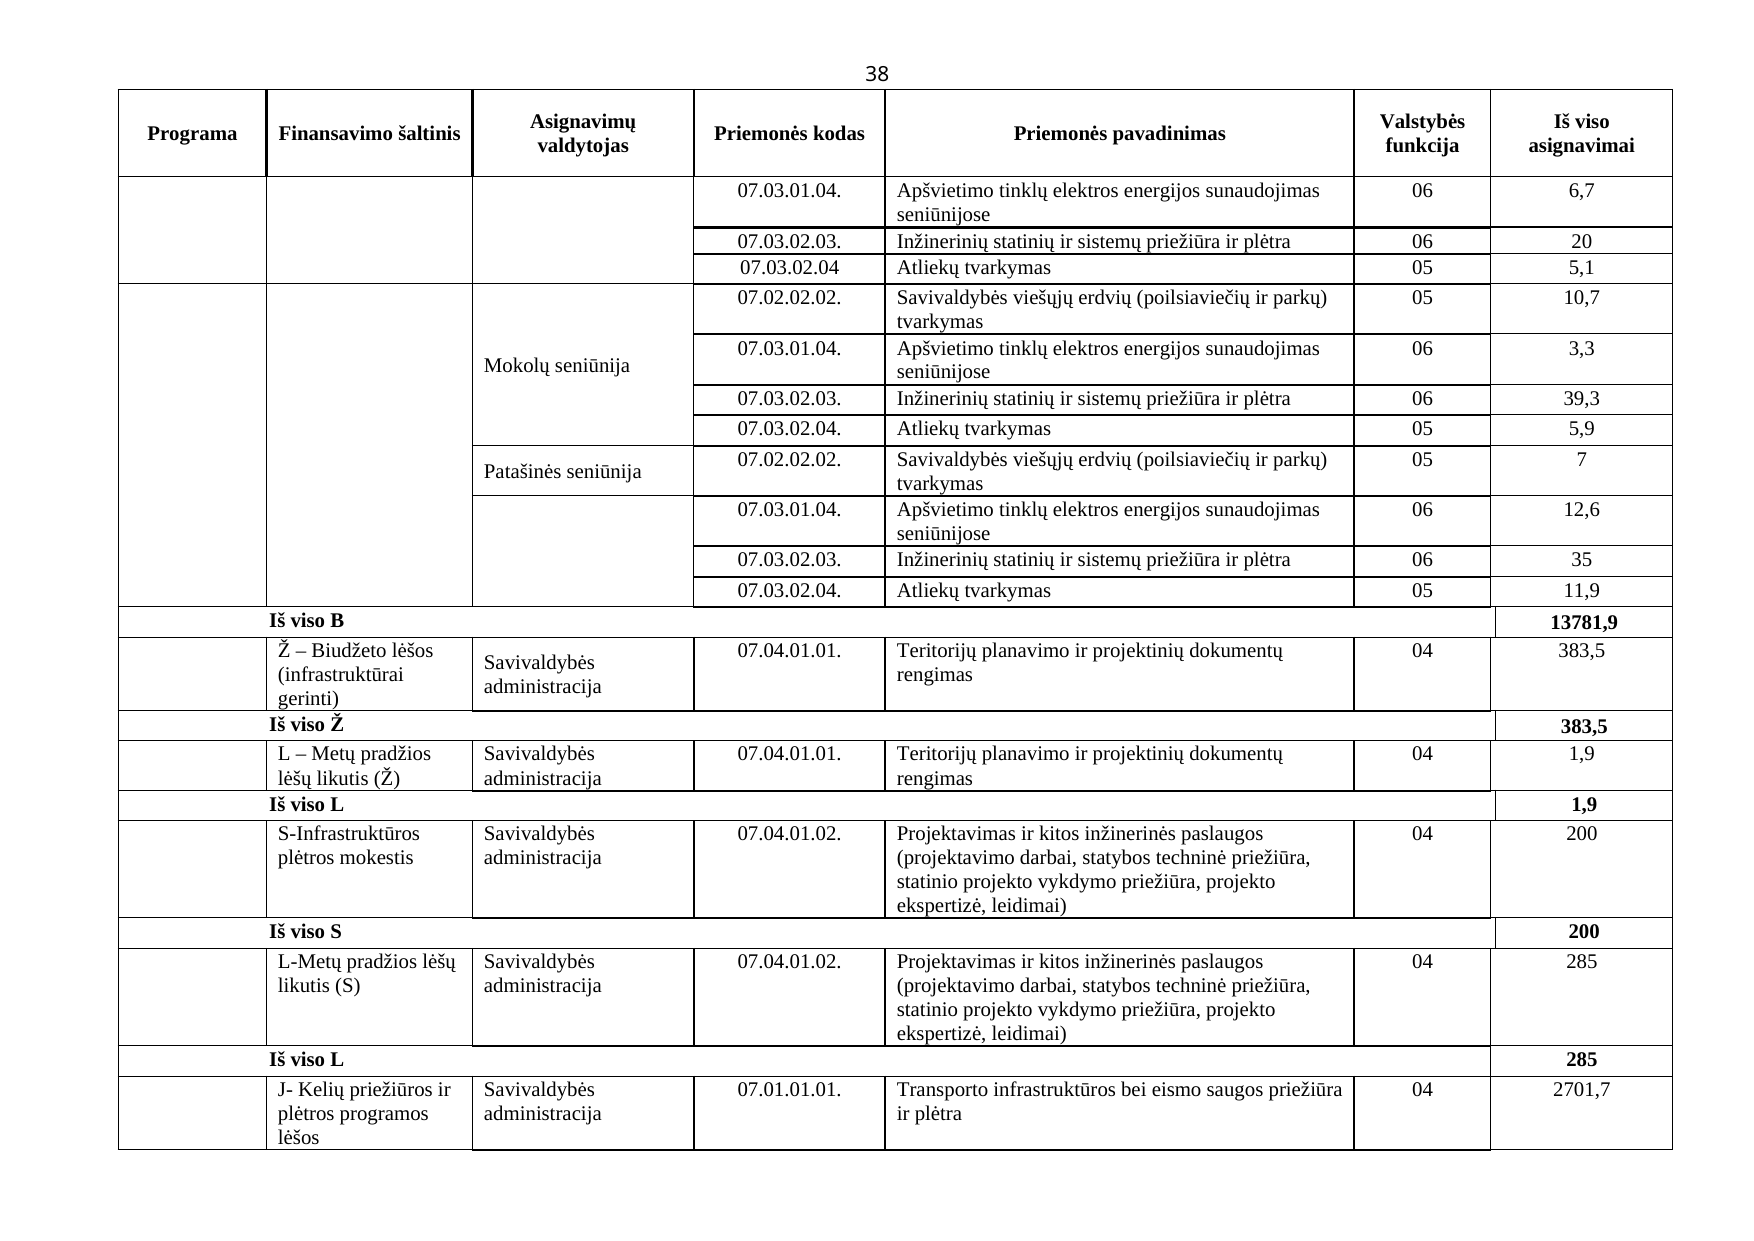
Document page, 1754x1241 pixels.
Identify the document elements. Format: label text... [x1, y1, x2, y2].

table_cell 05 [1355, 416, 1490, 444]
table_cell Iš viso Ž [119, 711, 1495, 740]
table_cell Savivaldybės administracija [473, 741, 693, 789]
table_cell 5,9 [1491, 415, 1672, 444]
table_cell Projektavimas ir kitos inžinerinės paslaugos (projektavimo darbai, statybos techninė priežiūra, statinio projekto vykdymo priežiūra, projekto ekspertizė, leidimai) [886, 821, 1353, 917]
table_cell Teritorijų planavimo ir projektinių dokumentų rengimas [886, 638, 1353, 710]
table_cell 04 [1355, 821, 1490, 917]
table_cell Transporto infrastruktūros bei eismo saugos priežiūra ir plėtra [886, 1077, 1353, 1149]
table_cell J- Kelių priežiūros ir plėtros programos lėšos [267, 1077, 472, 1149]
table_cell Inžinerinių statinių ir sistemų priežiūra ir plėtra [886, 386, 1353, 414]
table_cell Teritorijų planavimo ir projektinių dokumentų rengimas [886, 741, 1353, 789]
table_cell [473, 496, 693, 606]
table_cell Savivaldybės viešųjų erdvių (poilsiaviečių ir parkų) tvarkymas [886, 285, 1353, 333]
table_cell Apšvietimo tinklų elektros energijos sunaudojimas seniūnijose [886, 497, 1353, 545]
table_cell 20 [1491, 228, 1672, 253]
table_cell 200 [1496, 918, 1672, 948]
table_cell Apšvietimo tinklų elektros energijos sunaudojimas seniūnijose [886, 177, 1353, 226]
table_cell 1,9 [1491, 741, 1672, 789]
table_cell [119, 1077, 266, 1149]
table_cell L-Metų pradžios lėšų likutis (S) [267, 949, 472, 1045]
table_cell [119, 284, 266, 606]
table_cell Savivaldybės administracija [473, 1077, 693, 1149]
table_cell Savivaldybės viešųjų erdvių (poilsiaviečių ir parkų) tvarkymas [886, 447, 1353, 495]
table_cell 07.03.01.04. [694, 497, 884, 545]
table_cell [473, 177, 693, 283]
table_cell 06 [1355, 177, 1490, 226]
table_cell 35 [1491, 546, 1672, 576]
table_cell 04 [1355, 638, 1490, 710]
table_cell 07.03.02.03. [694, 229, 884, 253]
table_cell 07.03.02.04. [694, 578, 884, 606]
table_cell 39,3 [1491, 385, 1672, 414]
table_cell Savivaldybės administracija [473, 638, 693, 710]
table_cell Iš viso L [119, 1046, 1490, 1076]
table_cell 06 [1355, 335, 1490, 383]
table_cell Savivaldybės administracija [473, 949, 693, 1045]
table_cell Inžinerinių statinių ir sistemų priežiūra ir plėtra [886, 229, 1353, 253]
table_cell Mokolų seniūnija [473, 284, 693, 444]
table_cell 383,5 [1491, 638, 1672, 710]
table_cell 6,7 [1491, 177, 1672, 226]
table_cell 07.04.01.01. [695, 638, 884, 710]
table_cell Apšvietimo tinklų elektros energijos sunaudojimas seniūnijose [886, 335, 1353, 383]
table_cell Inžinerinių statinių ir sistemų priežiūra ir plėtra [886, 547, 1353, 576]
table_cell 13781,9 [1496, 607, 1672, 637]
table_cell Patašinės seniūnija [473, 446, 693, 495]
table_cell 383,5 [1496, 711, 1672, 740]
table_cell 07.03.02.04 [694, 255, 884, 283]
table_cell 05 [1355, 255, 1490, 283]
table_cell 06 [1355, 547, 1490, 576]
table_cell 04 [1355, 1077, 1490, 1149]
table_header Priemonės kodas [695, 90, 884, 176]
table_cell 07.03.01.04. [694, 177, 884, 226]
table_cell 07.01.01.01. [695, 1077, 884, 1149]
table_cell S-Infrastruktūros plėtros mokestis [267, 821, 472, 917]
table_cell [267, 177, 472, 283]
table_cell 07.03.02.03. [694, 547, 884, 576]
table_cell 1,9 [1496, 791, 1672, 820]
table_cell Atliekų tvarkymas [886, 416, 1353, 444]
table_cell [119, 741, 266, 789]
table_cell 285 [1491, 949, 1672, 1045]
table_cell [119, 821, 266, 917]
table_cell 11,9 [1491, 577, 1672, 606]
table_cell 285 [1491, 1046, 1672, 1076]
table_header Asignavimų valdytojas [474, 90, 693, 176]
table_cell Savivaldybės administracija [473, 821, 693, 917]
table_cell Iš viso L [119, 791, 1495, 820]
table_cell 05 [1355, 447, 1490, 495]
table_cell Ž – Biudžeto lėšos (infrastruktūrai gerinti) [267, 638, 472, 710]
table_cell Atliekų tvarkymas [886, 578, 1353, 606]
table_cell 07.04.01.02. [695, 949, 884, 1045]
table_cell 07.04.01.02. [695, 821, 884, 917]
table_cell 10,7 [1491, 284, 1672, 333]
table_cell 04 [1355, 949, 1490, 1045]
table_header Iš viso asignavimai [1491, 90, 1672, 176]
table_cell 07.02.02.02. [694, 447, 884, 495]
table_cell 04 [1355, 741, 1490, 789]
table_cell 05 [1355, 285, 1490, 333]
table_cell 06 [1355, 497, 1490, 545]
table_header Programa [119, 90, 265, 176]
table_cell 12,6 [1491, 496, 1672, 545]
table_cell Atliekų tvarkymas [886, 255, 1353, 283]
table_cell Iš viso B [119, 607, 1495, 637]
table_cell 07.03.02.04. [694, 416, 884, 444]
table_cell 7 [1491, 446, 1672, 495]
table_cell 07.03.02.03. [694, 386, 884, 414]
table_header Valstybės funkcija [1355, 90, 1490, 176]
table_cell 07.02.02.02. [694, 285, 884, 333]
table_cell 5,1 [1491, 254, 1672, 283]
table_cell [119, 177, 266, 283]
table_cell [267, 284, 472, 606]
table_cell 07.03.01.04. [694, 335, 884, 383]
table_cell 2701,7 [1491, 1077, 1672, 1149]
table_cell 06 [1355, 386, 1490, 414]
table_cell 07.04.01.01. [695, 741, 884, 789]
table_header Priemonės pavadinimas [886, 90, 1353, 176]
table_cell [119, 638, 266, 710]
table_cell 05 [1355, 578, 1490, 606]
table_cell [119, 949, 266, 1045]
table_cell 06 [1355, 229, 1490, 253]
table_cell L – Metų pradžios lėšų likutis (Ž) [267, 741, 472, 789]
table_cell Iš viso S [119, 918, 1495, 948]
table_cell 200 [1491, 821, 1672, 917]
table_cell Projektavimas ir kitos inžinerinės paslaugos (projektavimo darbai, statybos techninė priežiūra, statinio projekto vykdymo priežiūra, projekto ekspertizė, leidimai) [886, 949, 1353, 1045]
table_cell 3,3 [1491, 334, 1672, 383]
table_header Finansavimo šaltinis [268, 90, 471, 176]
